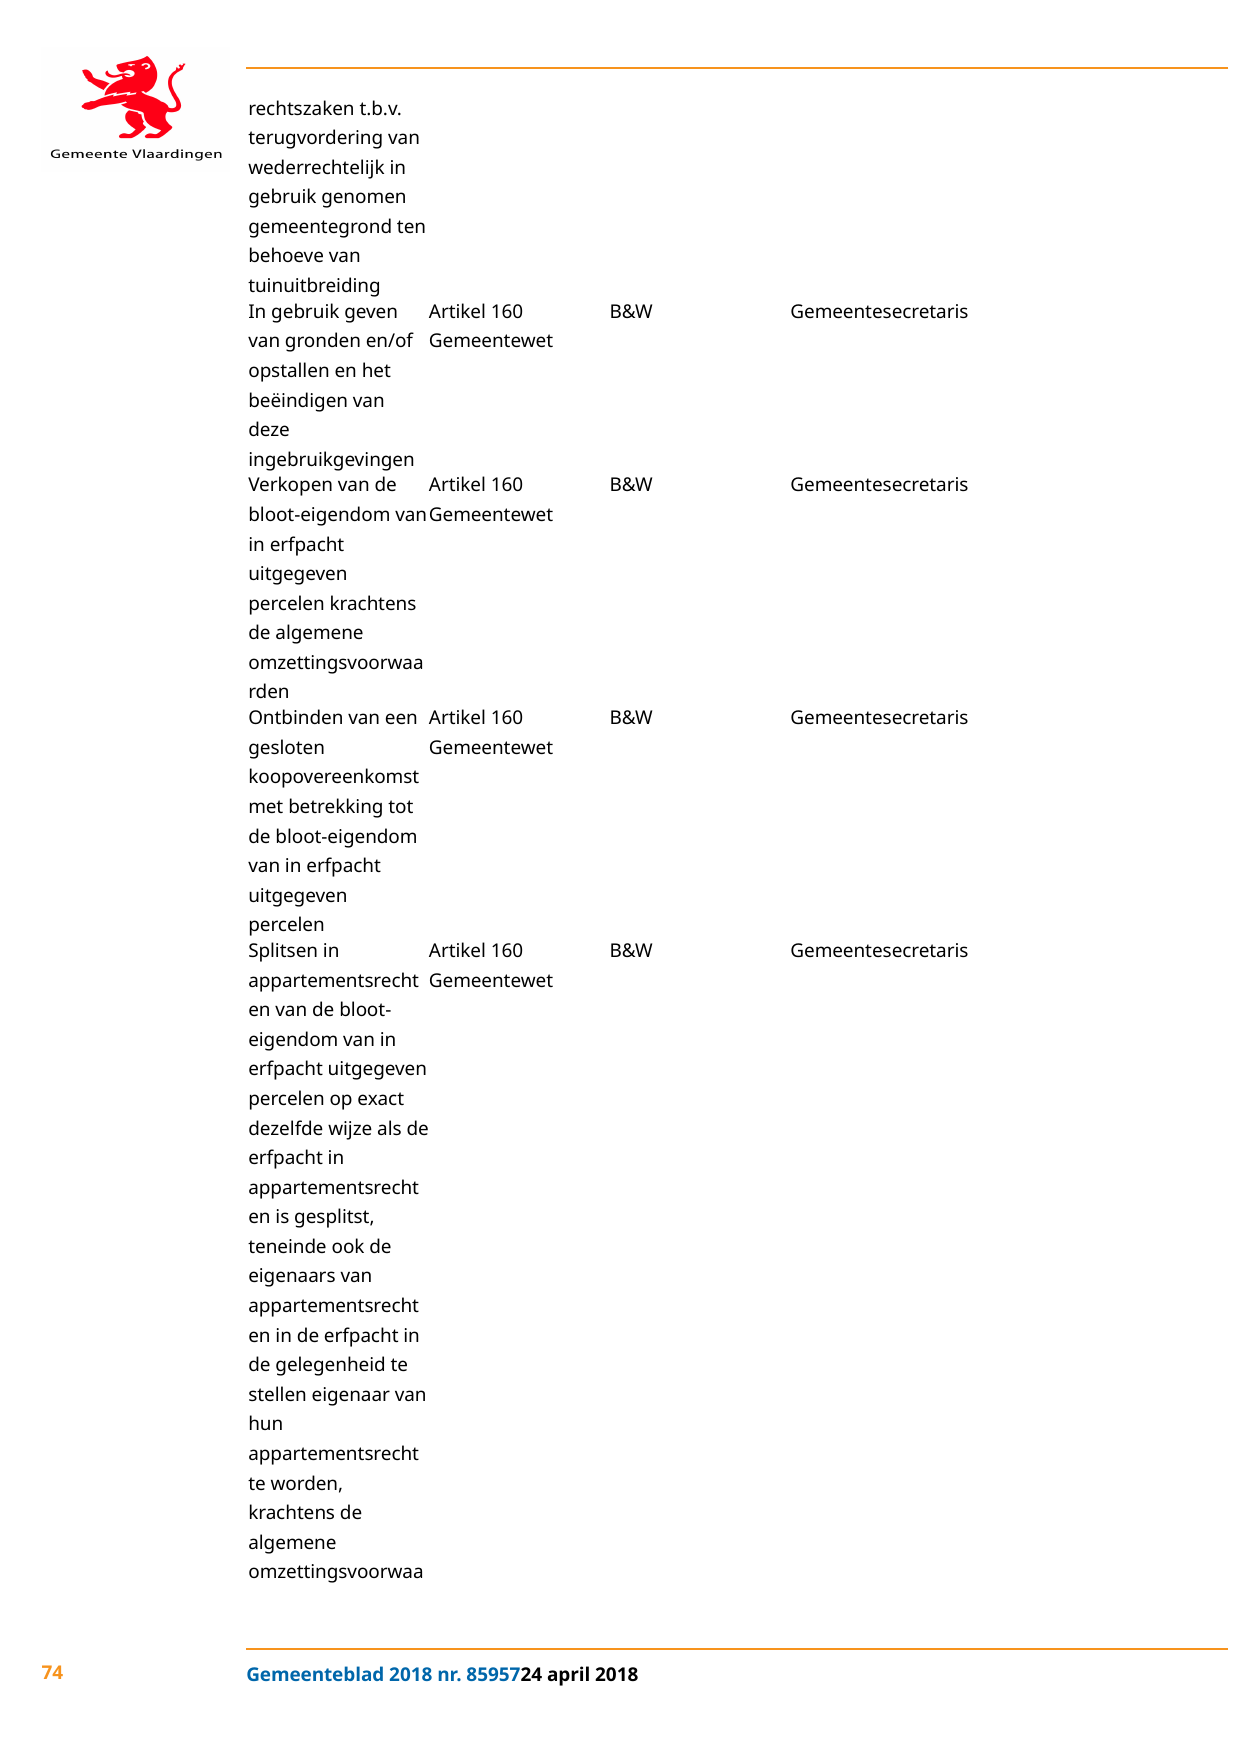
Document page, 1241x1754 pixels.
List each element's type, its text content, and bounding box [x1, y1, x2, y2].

table_cell Gemeentesecretaris [790, 937, 971, 1584]
table_cell B&W [609, 705, 790, 937]
table_cell [971, 937, 1152, 1584]
table_cell [971, 705, 1152, 937]
table_cell Artikel 160 Gemeentewet [429, 298, 609, 472]
table_cell Ontbinden van een gesloten koopovereenkomst met betrekking tot de bloot-eigendom van in erfpacht uitgegeven percelen [248, 705, 429, 937]
table_cell Splitsen in appartementsrechten van de bloot-eigendom van in erfpacht uitgegeven percelen op exact dezelfde wijze als de erfpacht in appartementsrechten is gesplitst, teneinde ook de eigenaars van appartementsrechten in de erfpacht in de gelegenheid te stellen eigenaar van hun appartementsrecht te worden, krachtens de algemene omzettingsvoorwaa [248, 937, 429, 1584]
table_cell [790, 95, 971, 298]
table_cell In gebruik geven van gronden en/of opstallen en het beëindigen van deze ingebruikgevingen [248, 298, 429, 472]
table_cell [429, 95, 609, 298]
table_cell Artikel 160 Gemeentewet [429, 937, 609, 1584]
table_cell [609, 95, 790, 298]
table_cell [971, 472, 1152, 704]
table_cell Artikel 160 Gemeentewet [429, 472, 609, 704]
table_cell Artikel 160 Gemeentewet [429, 705, 609, 937]
table_cell [971, 298, 1152, 472]
table_cell Gemeentesecretaris [790, 472, 971, 704]
picture [41, 47, 231, 172]
table_cell Verkopen van de bloot-eigendom van in erfpacht uitgegeven percelen krachtens de algemene omzettingsvoorwaarden [248, 472, 429, 704]
table_cell [971, 95, 1152, 298]
table_cell B&W [609, 298, 790, 472]
table_cell Gemeentesecretaris [790, 705, 971, 937]
table_cell B&W [609, 937, 790, 1584]
table_cell Gemeentesecretaris [790, 298, 971, 472]
table_cell rechtszaken t.b.v. terugvordering van wederrechtelijk in gebruik genomen gemeentegrond ten behoeve van tuinuitbreiding [248, 95, 429, 298]
table_cell B&W [609, 472, 790, 704]
